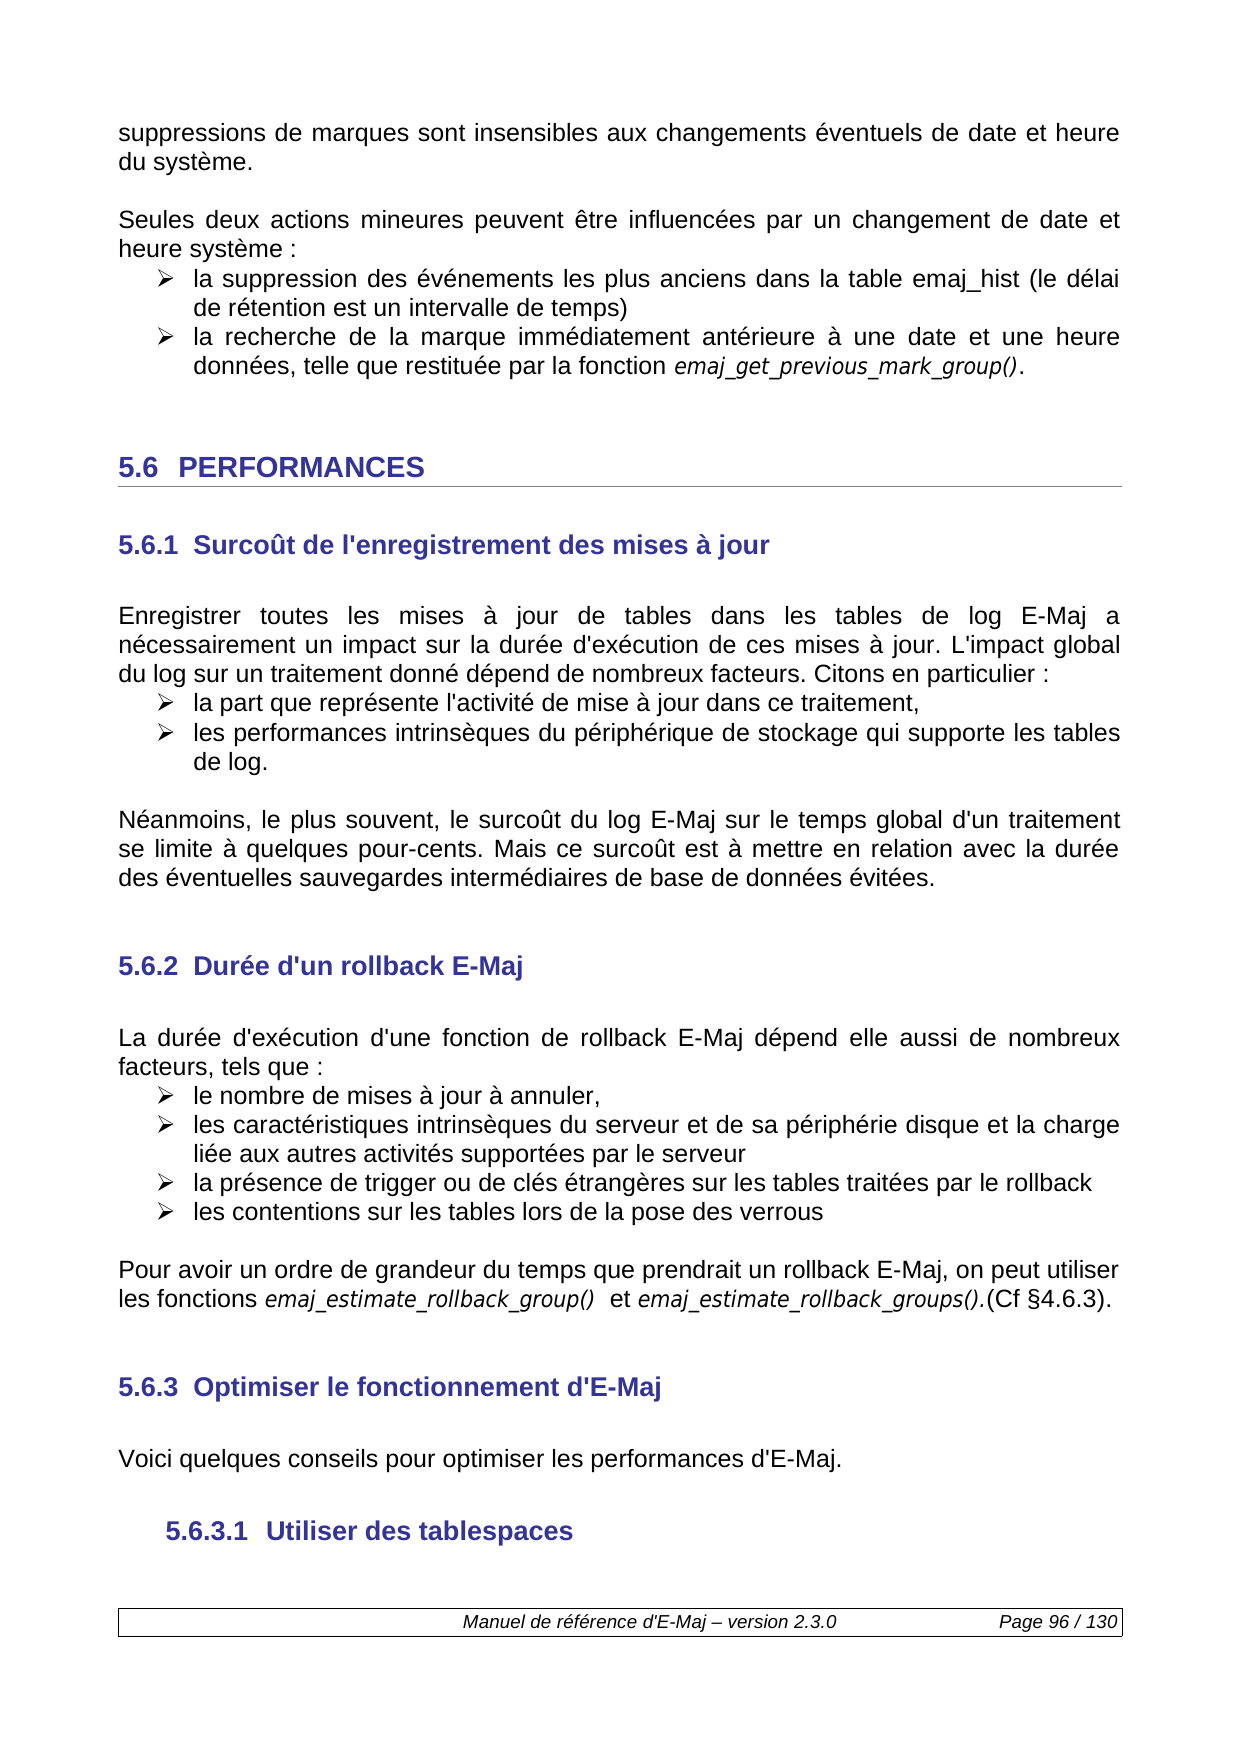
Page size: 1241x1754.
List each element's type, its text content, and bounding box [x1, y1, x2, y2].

text Pour avoir un ordre de grandeur du temps que prendrait un rollback E-Maj, on peut utiliser les fonctions emaj_estimate_rollback_group() et emaj_estimate_rollback_groups().(Cf §4.6.3). [118, 1255, 1122, 1313]
subtitle Optimiser le fonctionnement d'E-Maj [118, 1371, 1122, 1402]
text Seules deux actions mineures peuvent être influencées par un changement de date et heure système : [118, 205, 1122, 263]
list le nombre de mises à jour à annuler, [156, 1081, 1122, 1110]
subtitle Surcoût de l'enregistrement des mises à jour [118, 528, 1122, 559]
text La durée d'exécution d'une fonction de rollback E-Maj dépend elle aussi de nombreux facteurs, tels que : [118, 1022, 1122, 1081]
list les contentions sur les tables lors de la pose des verrous [156, 1197, 1122, 1226]
subtitle Durée d'un rollback E-Maj [118, 950, 1122, 981]
list la suppression des événements les plus anciens dans la table emaj_hist (le délai de rétention est un intervalle de temps) [156, 263, 1122, 322]
list la part que représente l'activité de mise à jour dans ce traitement, [156, 688, 1122, 717]
text Voici quelques conseils pour optimiser les performances d'E-Maj. [118, 1444, 1122, 1473]
subtitle Performances [118, 450, 1122, 486]
list la recherche de la marque immédiatement antérieure à une date et une heure données, telle que restituée par la fonction emaj_get_previous_mark_group(). [156, 322, 1122, 380]
text Enregistrer toutes les mises à jour de tables dans les tables de log E-Maj a nécessairement un impact sur la durée d'exécution de ces mises à jour. L'impact global du log sur un traitement donné dépend de nombreux facteurs. Citons en particulier : [118, 601, 1122, 688]
list la présence de trigger ou de clés étrangères sur les tables traitées par le rollback [156, 1168, 1122, 1197]
text suppressions de marques sont insensibles aux changements éventuels de date et heure du système. [118, 118, 1122, 176]
subtitle Utiliser des tablespaces [165, 1514, 1122, 1546]
text Néanmoins, le plus souvent, le surcoût du log E-Maj sur le temps global d'un traitement se limite à quelques pour-cents. Mais ce surcoût est à mettre en relation avec la durée des éventuelles sauvegardes intermédiaires de base de données évitées. [118, 804, 1122, 892]
list les performances intrinsèques du périphérique de stockage qui supporte les tables de log. [156, 717, 1122, 776]
list les caractéristiques intrinsèques du serveur et de sa périphérie disque et la charge liée aux autres activités supportées par le serveur [156, 1110, 1122, 1168]
